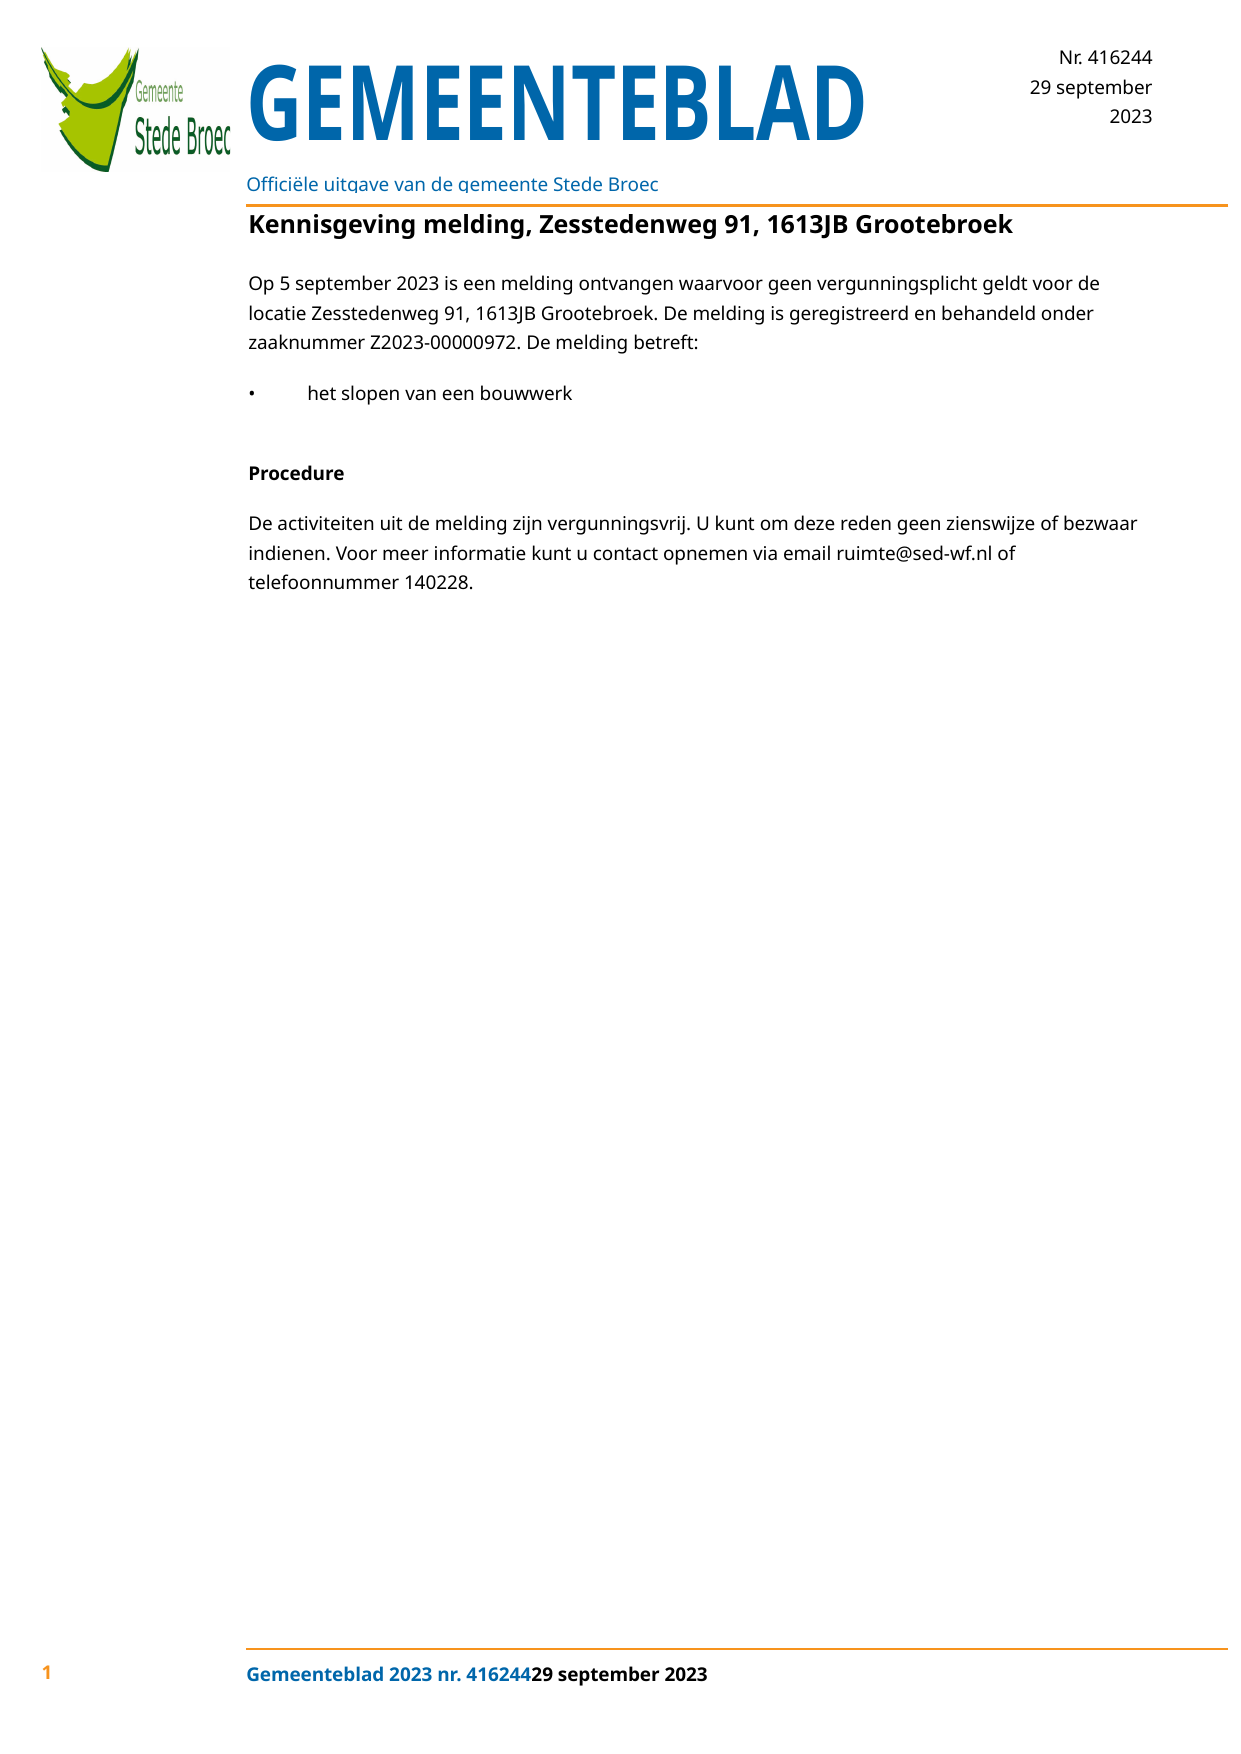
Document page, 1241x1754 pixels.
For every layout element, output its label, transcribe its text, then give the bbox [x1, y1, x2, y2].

text De activiteiten uit de melding zijn vergunningsvrij. U kunt om deze reden geen zienswijze of bezwaar indienen. Voor meer informatie kunt u contact opnemen via email ruimte@sed-wf.nl of telefoonnummer 140228. [248, 510, 1152, 595]
list het slopen van een bouwwerk [248, 380, 1152, 406]
text Procedure [248, 460, 1152, 486]
text Op 5 september 2023 is een melding ontvangen waarvoor geen vergunningsplicht geldt voor de locatie Zesstedenweg 91, 1613JB Grootebroek. De melding is geregistreerd en behandeld onder zaaknummer Z2023-00000972. De melding betreft: [248, 270, 1152, 355]
picture [41, 47, 231, 172]
text Kennisgeving melding, Zesstedenweg 91, 1613JB Grootebroek [248, 207, 1152, 241]
